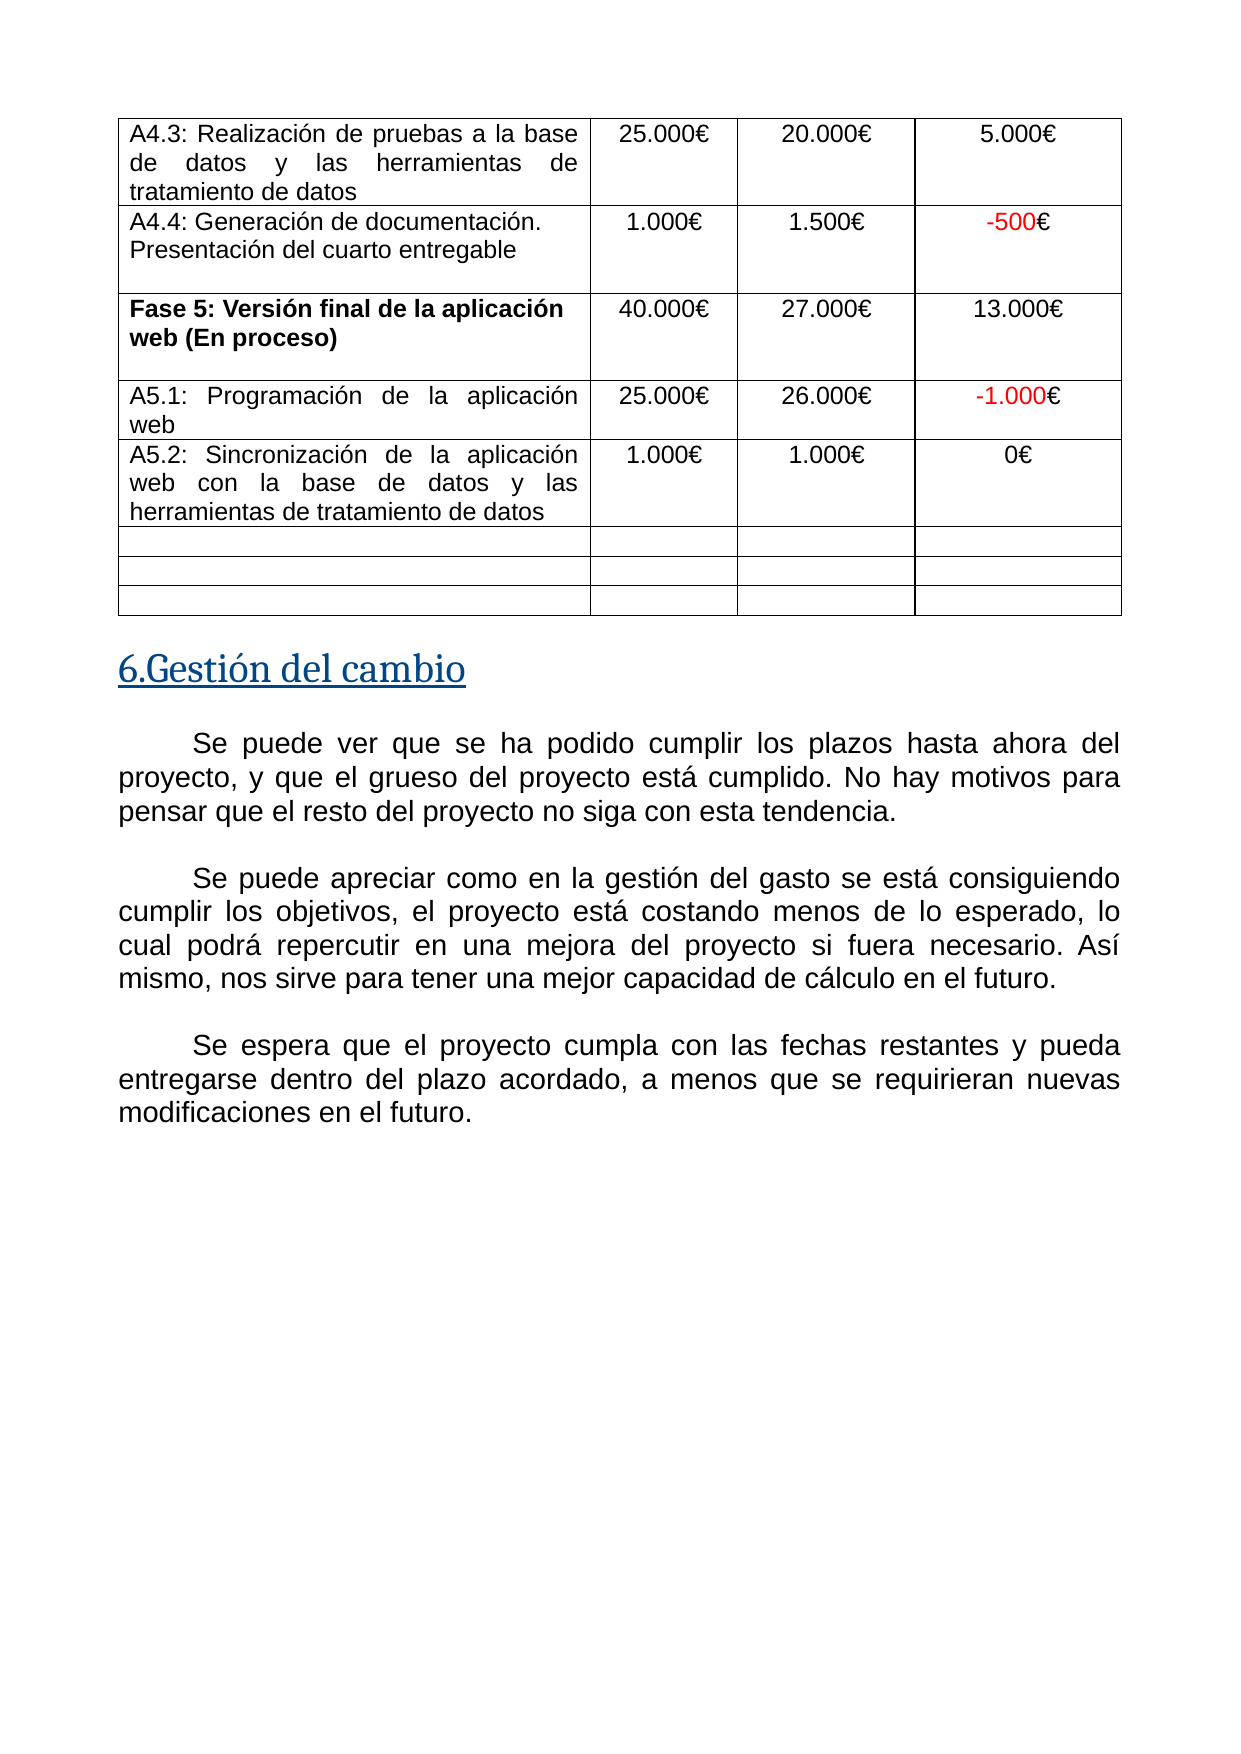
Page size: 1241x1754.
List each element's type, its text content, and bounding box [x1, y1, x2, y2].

table_cell [591, 527, 737, 556]
table_cell [916, 527, 1121, 556]
table_cell [591, 586, 737, 615]
table_cell -500€ [916, 206, 1121, 293]
table_cell [916, 586, 1121, 615]
table_cell A5.2: Sincronización de la aplicación web con la base de datos y las herramientas de tratamiento de datos [119, 440, 590, 526]
table_cell A4.3: Realización de pruebas a la base de datos y las herramientas de tratamiento de datos [119, 119, 590, 205]
table_cell 20.000€ [738, 119, 914, 205]
table_cell 1.000€ [591, 206, 737, 293]
table_cell [119, 557, 590, 585]
table_cell 26.000€ [738, 381, 914, 438]
table_cell [738, 557, 914, 585]
text 6.Gestión del cambio [118, 645, 1122, 693]
table_cell 25.000€ [591, 119, 737, 205]
table_cell 27.000€ [738, 294, 914, 380]
table_cell 1.000€ [738, 440, 914, 526]
table_cell 1.500€ [738, 206, 914, 293]
table_cell -1.000€ [916, 381, 1121, 438]
text Se espera que el proyecto cumpla con las fechas restantes y pueda entregarse dentro del plazo acordado, a menos que se requirieran nuevas modificaciones en el futuro. [118, 1028, 1122, 1129]
table_cell 25.000€ [591, 381, 737, 438]
text Se puede apreciar como en la gestión del gasto se está consiguiendo cumplir los objetivos, el proyecto está costando menos de lo esperado, lo cual podrá repercutir en una mejora del proyecto si fuera necesario. Así mismo, nos sirve para tener una mejor capacidad de cálculo en el futuro. [118, 861, 1122, 995]
table_cell 0€ [916, 440, 1121, 526]
table_cell A4.4: Generación de documentación. Presentación del cuarto entregable [119, 206, 590, 293]
table_cell [591, 557, 737, 585]
table_cell 5.000€ [916, 119, 1121, 205]
table_cell A5.1: Programación de la aplicación web [119, 381, 590, 438]
table_cell Fase 5: Versión final de la aplicación web (En proceso) [119, 294, 590, 380]
table_cell [916, 557, 1121, 585]
table_cell 40.000€ [591, 294, 737, 380]
table_cell [738, 586, 914, 615]
table_cell [119, 586, 590, 615]
table_cell [738, 527, 914, 556]
table_cell [119, 527, 590, 556]
table_cell 1.000€ [591, 440, 737, 526]
table_cell 13.000€ [916, 294, 1121, 380]
text Se puede ver que se ha podido cumplir los plazos hasta ahora del proyecto, y que el grueso del proyecto está cumplido. No hay motivos para pensar que el resto del proyecto no siga con esta tendencia. [118, 726, 1122, 827]
